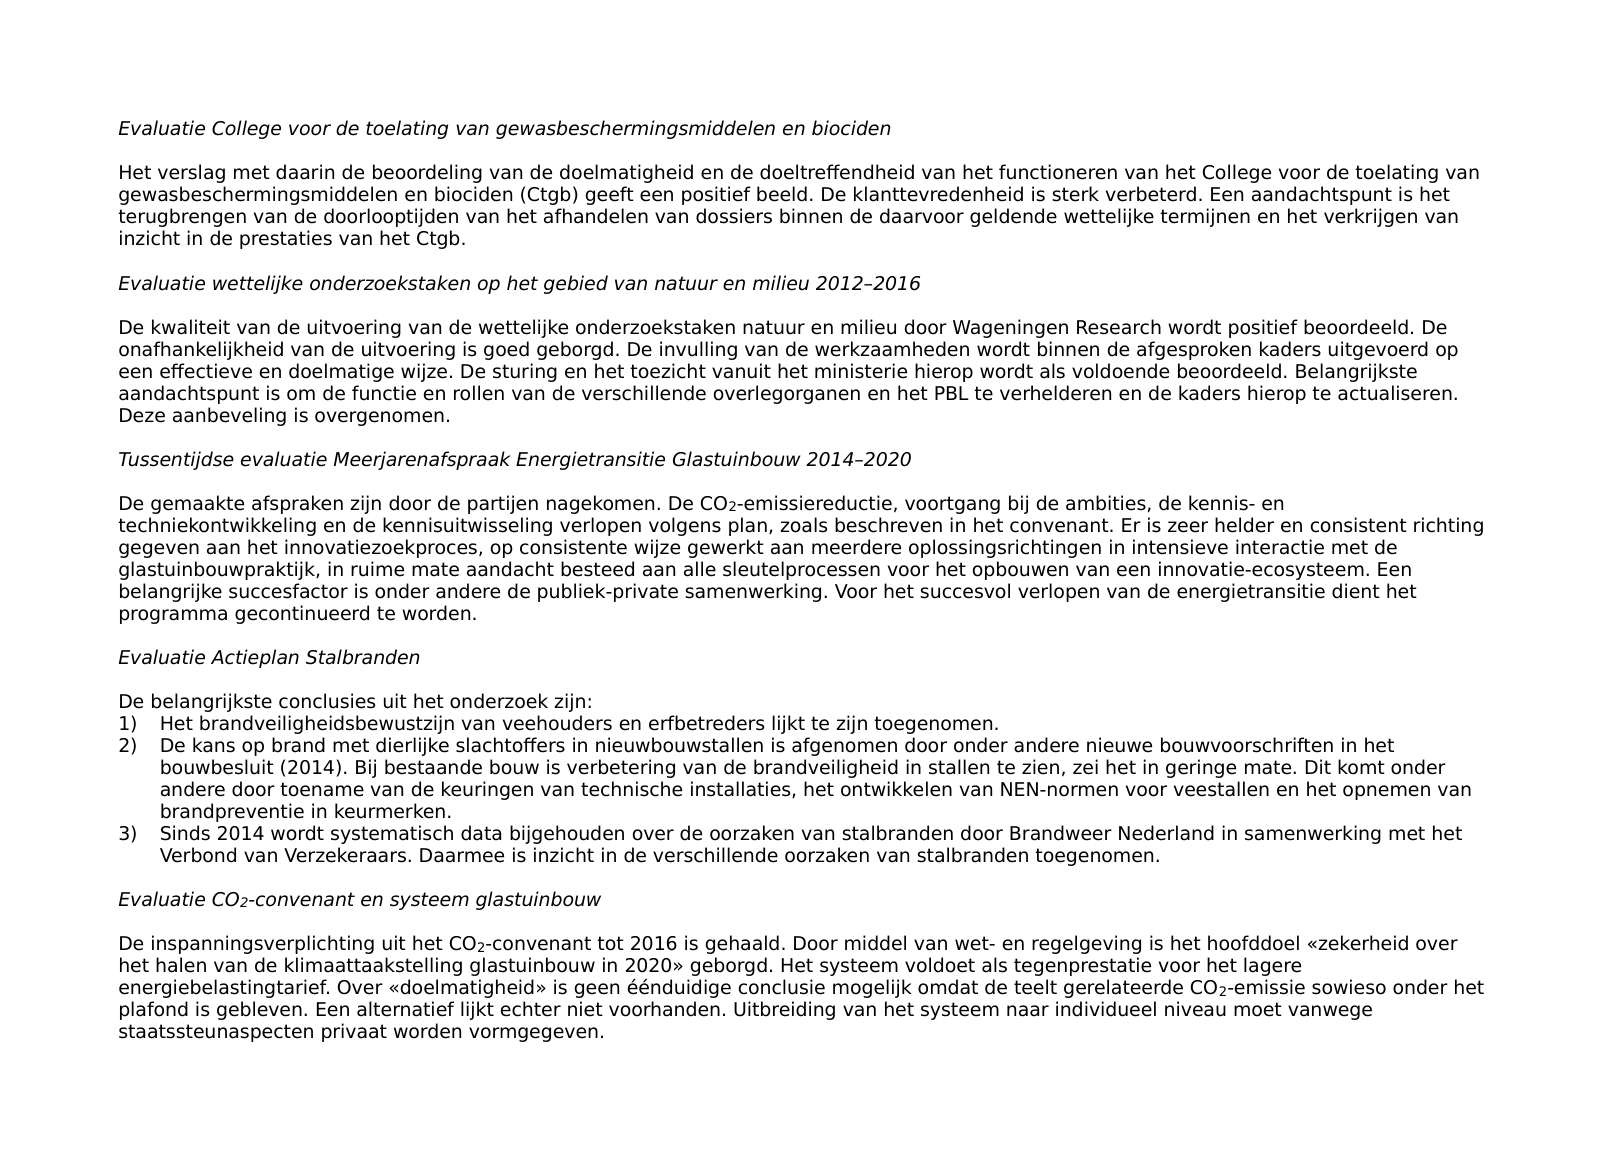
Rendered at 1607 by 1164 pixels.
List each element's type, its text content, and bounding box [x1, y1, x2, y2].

text De belangrijkste conclusies uit het onderzoek zijn: [118, 691, 1488, 713]
subtitle Tussentijdse evaluatie Meerjarenafspraak Energietransitie Glastuinbouw 2014–2020 [118, 449, 1488, 471]
text 3) Sinds 2014 wordt systematisch data bijgehouden over de oorzaken van stalbranden door Brandweer Nederland in samenwerking met het Verbond van Verzekeraars. Daarmee is inzicht in de verschillende oorzaken van stalbranden toegenomen. [118, 823, 1488, 867]
subtitle Evaluatie wettelijke onderzoekstaken op het gebied van natuur en milieu 2012–2016 [118, 272, 1488, 294]
subtitle Evaluatie College voor de toelating van gewasbeschermingsmiddelen en biociden [118, 118, 1488, 140]
text Het verslag met daarin de beoordeling van de doelmatigheid en de doeltreffendheid van het functioneren van het College voor de toelating van gewasbeschermingsmiddelen en biociden (Ctgb) geeft een positief beeld. De klanttevredenheid is sterk verbeterd. Een aandachtspunt is het terugbrengen van de doorlooptijden van het afhandelen van dossiers binnen de daarvoor geldende wettelijke termijnen en het verkrijgen van inzicht in de prestaties van het Ctgb. [118, 162, 1488, 250]
text 1) Het brandveiligheidsbewustzijn van veehouders en erfbetreders lijkt te zijn toegenomen. [118, 713, 1488, 735]
subtitle Evaluatie CO2-convenant en systeem glastuinbouw [118, 889, 1488, 911]
text De inspanningsverplichting uit het CO2-convenant tot 2016 is gehaald. Door middel van wet- en regelgeving is het hoofddoel «zekerheid over het halen van de klimaattaakstelling glastuinbouw in 2020» geborgd. Het systeem voldoet als tegenprestatie voor het lagere energiebelastingtarief. Over «doelmatigheid» is geen éénduidige conclusie mogelijk omdat de teelt gerelateerde CO2-emissie sowieso onder het plafond is gebleven. Een alternatief lijkt echter niet voorhanden. Uitbreiding van het systeem naar individueel niveau moet vanwege staatssteunaspecten privaat worden vormgegeven. [118, 933, 1488, 1043]
text 2) De kans op brand met dierlijke slachtoffers in nieuwbouwstallen is afgenomen door onder andere nieuwe bouwvoorschriften in het bouwbesluit (2014). Bij bestaande bouw is verbetering van de brandveiligheid in stallen te zien, zei het in geringe mate. Dit komt onder andere door toename van de keuringen van technische installaties, het ontwikkelen van NEN-normen voor veestallen en het opnemen van brandpreventie in keurmerken. [118, 735, 1488, 823]
text De gemaakte afspraken zijn door de partijen nagekomen. De CO2-emissiereductie, voortgang bij de ambities, de kennis- en techniekontwikkeling en de kennisuitwisseling verlopen volgens plan, zoals beschreven in het convenant. Er is zeer helder en consistent richting gegeven aan het innovatiezoekproces, op consistente wijze gewerkt aan meerdere oplossingsrichtingen in intensieve interactie met de glastuinbouwpraktijk, in ruime mate aandacht besteed aan alle sleutelprocessen voor het opbouwen van een innovatie-ecosysteem. Een belangrijke succesfactor is onder andere de publiek-private samenwerking. Voor het succesvol verlopen van de energietransitie dient het programma gecontinueerd te worden. [118, 493, 1488, 625]
text De kwaliteit van de uitvoering van de wettelijke onderzoekstaken natuur en milieu door Wageningen Research wordt positief beoordeeld. De onafhankelijkheid van de uitvoering is goed geborgd. De invulling van de werkzaamheden wordt binnen de afgesproken kaders uitgevoerd op een effectieve en doelmatige wijze. De sturing en het toezicht vanuit het ministerie hierop wordt als voldoende beoordeeld. Belangrijkste aandachtspunt is om de functie en rollen van de verschillende overlegorganen en het PBL te verhelderen en de kaders hierop te actualiseren. Deze aanbeveling is overgenomen. [118, 317, 1488, 426]
subtitle Evaluatie Actieplan Stalbranden [118, 647, 1488, 669]
